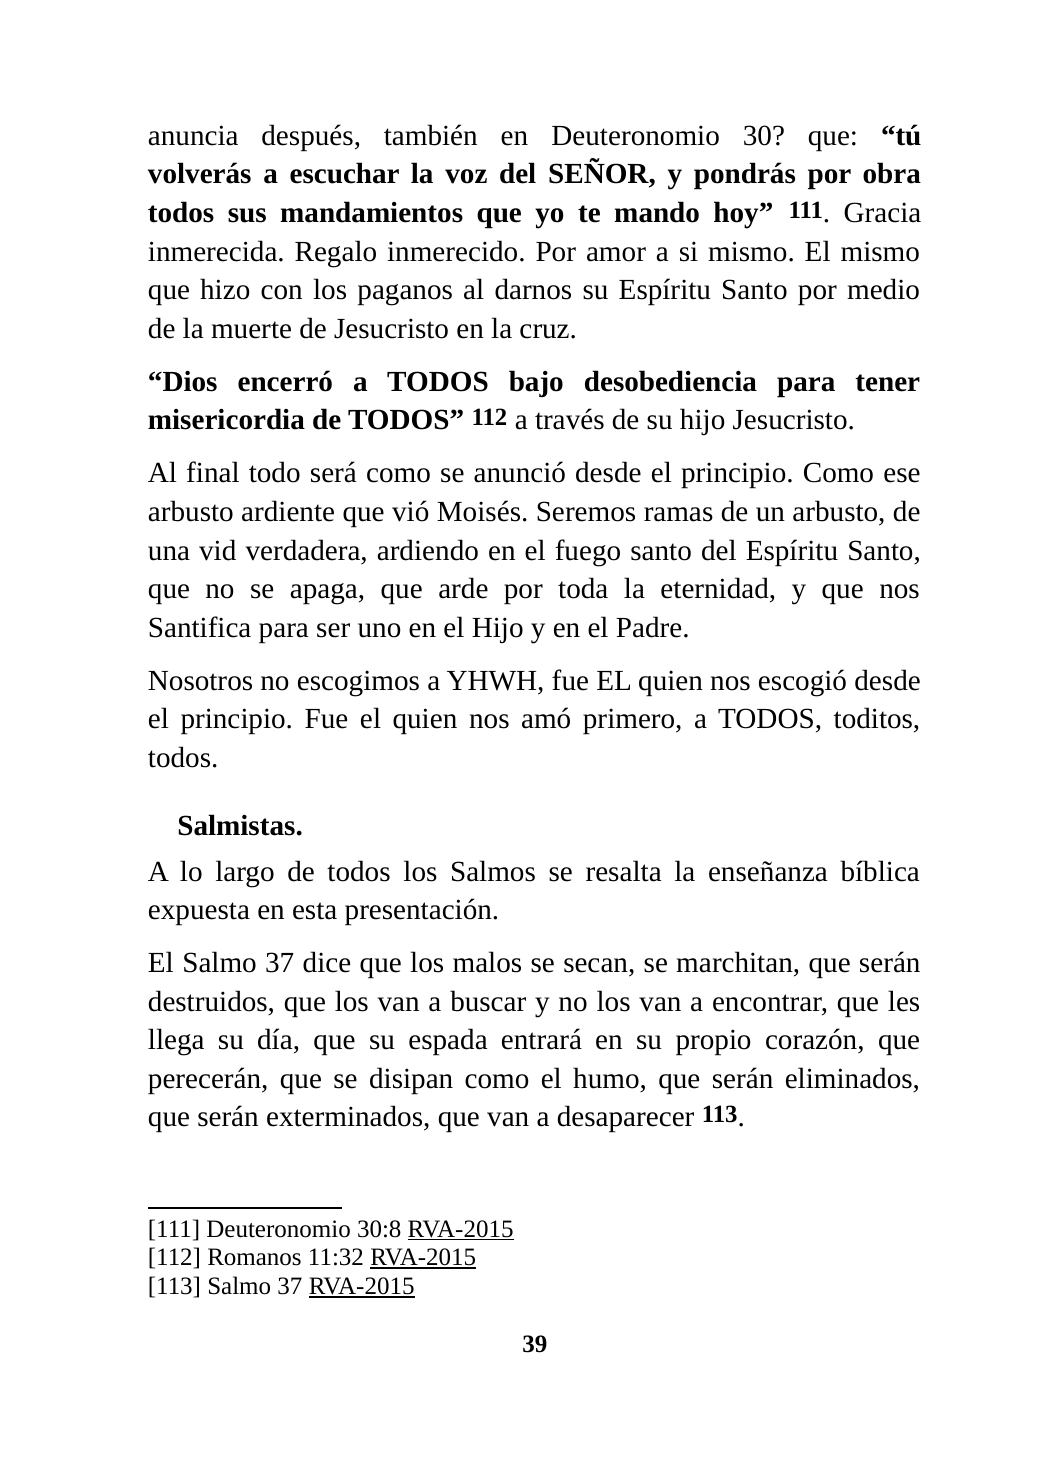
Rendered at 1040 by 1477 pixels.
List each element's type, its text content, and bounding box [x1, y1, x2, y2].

text Nosotros no escogimos a YHWH, fue EL quien nos escogió desde el principio. Fue el quien nos amó primero, a TODOS, toditos, todos. [148, 663, 921, 773]
text Salmo 37 RVA-2015 [148, 1271, 921, 1300]
text Al final todo será como se anunció desde el principio. Como ese arbusto ardiente que vió Moisés. Seremos ramas de un arbusto, de una vid verdadera, ardiendo en el fuego santo del Espíritu Santo, que no se apaga, que arde por toda la eternidad, y que nos Santifica para ser uno en el Hijo y en el Padre. [148, 456, 921, 643]
subtitle Salmistas. [177, 808, 921, 841]
text El Salmo 37 dice que los malos se secan, se marchitan, que serán destruidos, que los van a buscar y no los van a encontrar, que les llega su día, que su espada entrará en su propio corazón, que perecerán, que se disipan como el humo, que serán eliminados, que serán exterminados, que van a desaparecer . [148, 945, 921, 1133]
text “Dios encerró a TODOS bajo desobediencia para tener misericordia de TODOS” a través de su hijo Jesucristo. [148, 364, 921, 436]
text Deuteronomio 30:8 RVA-2015 [148, 1214, 921, 1242]
text A lo largo de todos los Salmos se resalta la enseñanza bíblica expuesta en esta presentación. [148, 854, 921, 926]
text anuncia después, también en Deuteronomio 30? que: “tú volverás a escuchar la voz del SEÑOR, y pondrás por obra todos sus mandamientos que yo te mando hoy” . Gracia inmerecida. Regalo inmerecido. Por amor a si mismo. El mismo que hizo con los paganos al darnos su Espíritu Santo por medio de la muerte de Jesucristo en la cruz. [148, 118, 921, 344]
text Romanos 11:32 RVA-2015 [148, 1242, 921, 1271]
